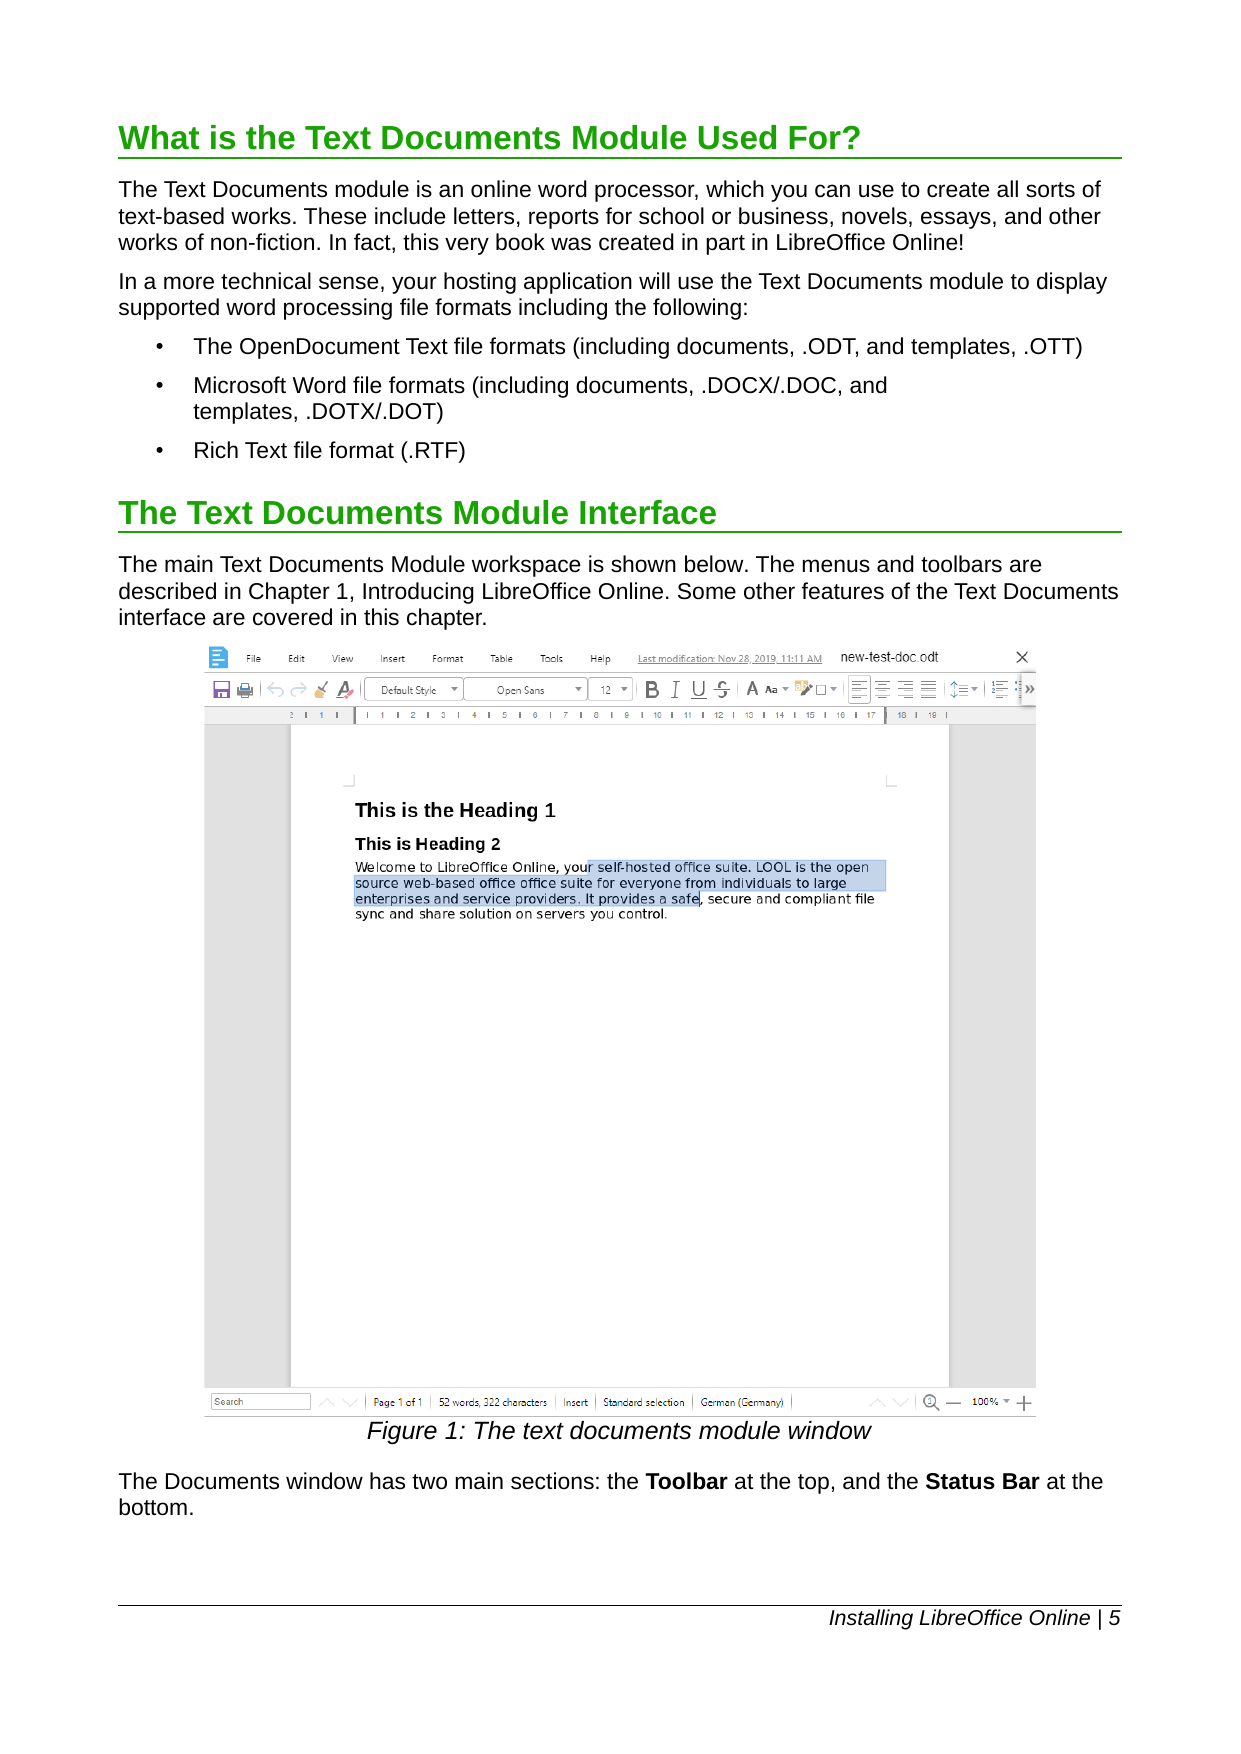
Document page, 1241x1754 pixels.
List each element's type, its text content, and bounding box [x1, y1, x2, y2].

text The Documents window has two main sections: the Toolbar at the top, and the Status Bar at the bottom. [118, 1468, 1122, 1520]
list Microsoft Word file formats (including documents, .DOCX/.DOC, and templates, .DOTX/.DOT) [156, 372, 1122, 425]
list Rich Text file format (.RTF) [156, 437, 1122, 463]
list The OpenDocument Text file formats (including documents, .ODT, and templates, .OTT) [156, 333, 1122, 359]
subtitle The Text Documents Module Interface [118, 493, 1122, 531]
text The main Text Documents Module workspace is shown below. The menus and toolbars are described in Chapter 1, Introducing LibreOffice Online. Some other features of the Text Documents interface are covered in this chapter. [118, 551, 1122, 630]
text Figure 1: The text documents module window [142, 1417, 1098, 1445]
text The Text Documents module is an online word processor, which you can use to create all sorts of text-based works. These include letters, reports for school or business, novels, essays, and other works of non-fiction. In fact, this very book was created in part in LibreOffice Online! [118, 176, 1122, 255]
text In a more technical sense, your hosting application will use the Text Documents module to display supported word processing file formats including the following: [118, 268, 1122, 321]
subtitle What is the Text Documents Module Used For? [118, 118, 1122, 157]
picture [204, 642, 1036, 1417]
